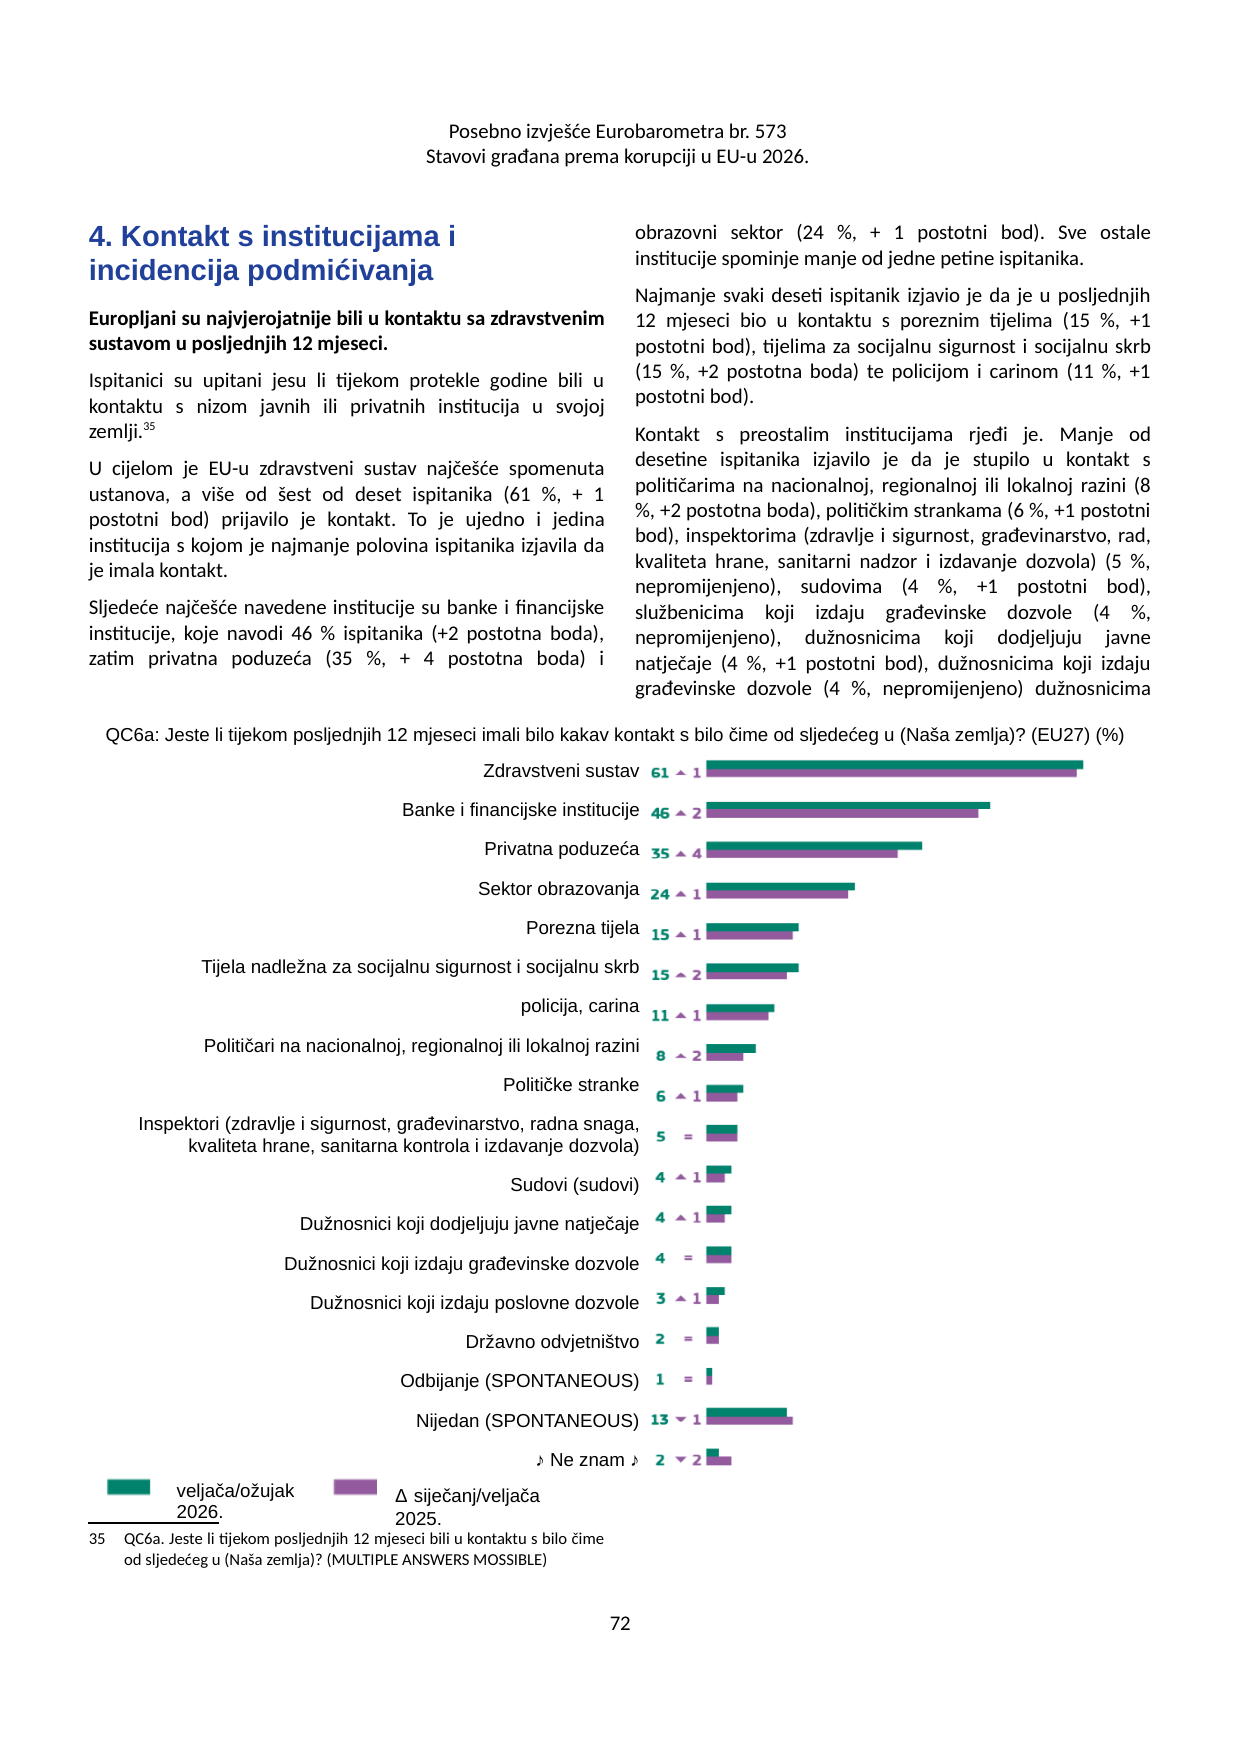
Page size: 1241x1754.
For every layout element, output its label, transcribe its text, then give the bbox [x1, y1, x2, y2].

text U cijelom je EU-u zdravstveni sustav najčešće spomenuta ustanova, a više od šest od deset ispitanika (61 %, + 1 postotni bod) prijavilo je kontakt. To je ujedno i jedina institucija s kojom je najmanje polovina ispitanika izjavila da je imala kontakt. [88, 456, 605, 583]
text Europljani su najvjerojatnije bili u kontaktu sa zdravstvenim sustavom u posljednjih 12 mjeseci. [88, 305, 605, 356]
text obrazovni sektor (24 %, + 1 postotni bod). Sve ostale institucije spominje manje od jedne petine ispitanika. [635, 219, 1152, 270]
text QC6a. Jeste li tijekom posljednjih 12 mjeseci bili u kontaktu s bilo čime od sljedećeg u (Naša zemlja)? (MULTIPLE ANSWERS MOSSIBLE) [88, 1529, 605, 1569]
text Ispitanici su upitani jesu li tijekom protekle godine bili u kontaktu s nizom javnih ili privatnih institucija u svojoj zemlji. [88, 367, 605, 444]
text Najmanje svaki deseti ispitanik izjavio je da je u posljednjih 12 mjeseci bio u kontaktu s poreznim tijelima (15 %, +1 postotni bod), tijelima za socijalnu sigurnost i socijalnu skrb (15 %, +2 postotna boda) te policijom i carinom (11 %, +1 postotni bod). [635, 282, 1152, 409]
picture [646, 741, 1099, 1471]
subtitle 4. Kontakt s institucijama i incidencija podmićivanja [88, 219, 605, 286]
text Kontakt s preostalim institucijama rjeđi je. Manje od desetine ispitanika izjavilo je da je stupilo u kontakt s političarima na nacionalnoj, regionalnoj ili lokalnoj razini (8 %, +2 postotna boda), političkim strankama (6 %, +1 postotni bod), inspektorima (zdravlje i sigurnost, građevinarstvo, rad, kvaliteta hrane, sanitarni nadzor i izdavanje dozvola) (5 %, nepromijenjeno), sudovima (4 %, +1 postotni bod), službenicima koji izdaju građevinske dozvole (4 %, nepromijenjeno), dužnosnicima koji dodjeljuju javne natječaje (4 %, +1 postotni bod), dužnosnicima koji izdaju građevinske dozvole (4 %, nepromijenjeno) dužnosnicima [635, 421, 1152, 701]
text Sljedeće najčešće navedene institucije su banke i financijske institucije, koje navodi 46 % ispitanika (+2 postotna boda), zatim privatna poduzeća (35 %, + 4 postotna boda) i [88, 594, 605, 671]
picture [243, 1488, 248, 1496]
picture [102, 1477, 377, 1496]
